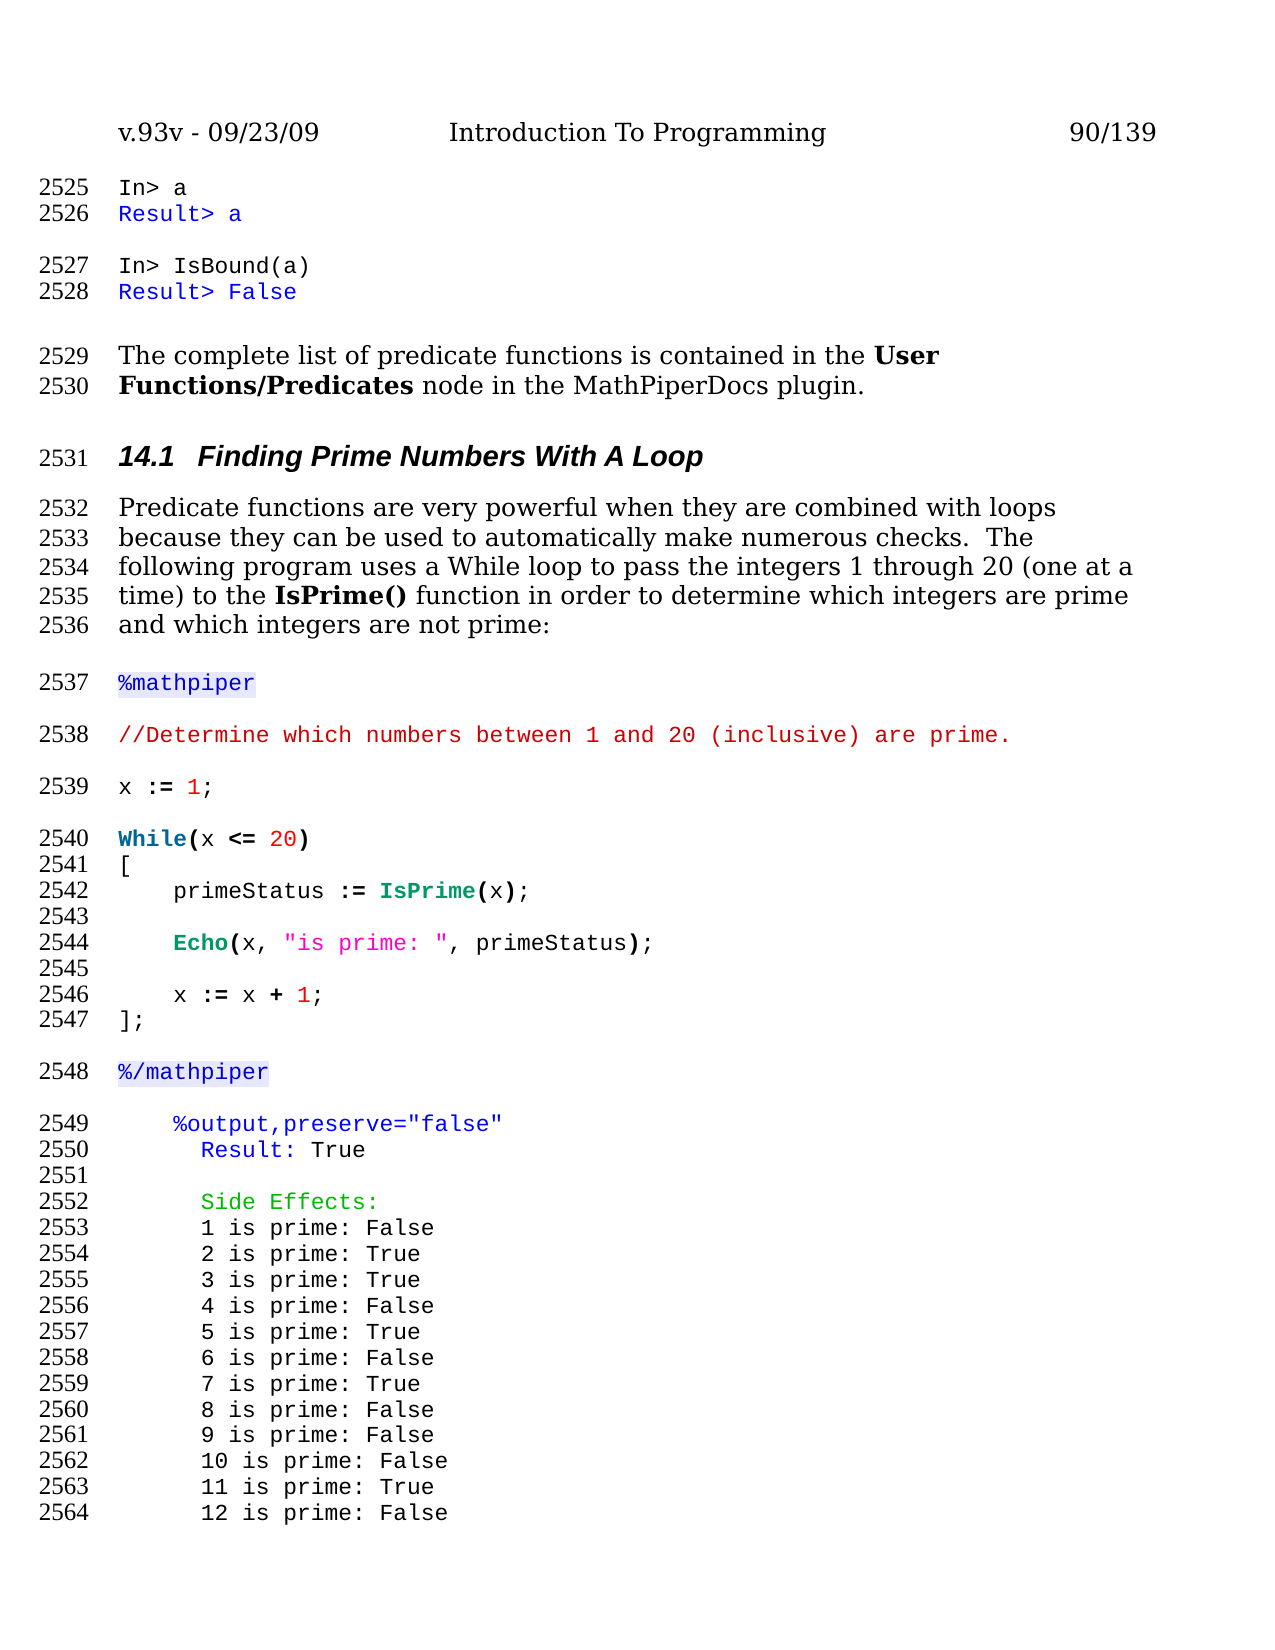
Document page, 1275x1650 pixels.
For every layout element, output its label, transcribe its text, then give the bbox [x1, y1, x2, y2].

text 5 is prime: True [118, 1320, 1157, 1346]
text While(x <= 20) [118, 827, 1157, 853]
text 4 is prime: False [118, 1294, 1157, 1320]
text 2 is prime: True [118, 1242, 1157, 1268]
text The complete list of predicate functions is contained in the User Functions/Predicates node in the MathPiperDocs plugin. [118, 341, 1157, 400]
text ]; [118, 1009, 1157, 1035]
text [ [118, 853, 1157, 879]
text x := x + 1; [118, 983, 1157, 1009]
subtitle Finding Prime Numbers With A Loop [118, 439, 1157, 473]
text Side Effects: [118, 1190, 1157, 1216]
text Result: True [118, 1138, 1157, 1164]
text 9 is prime: False [118, 1424, 1157, 1450]
text 8 is prime: False [118, 1398, 1157, 1424]
text 7 is prime: True [118, 1372, 1157, 1398]
text x := 1; [118, 775, 1157, 801]
text In> a [118, 177, 1157, 203]
text Predicate functions are very powerful when they are combined with loops because they can be used to automatically make numerous checks. The following program uses a While loop to pass the integers 1 through 20 (one at a time) to the IsPrime() function in order to determine which integers are prime and which integers are not prime: [118, 494, 1157, 640]
text Result> a [118, 203, 1157, 229]
text 1 is prime: False [118, 1216, 1157, 1242]
text 11 is prime: True [118, 1476, 1157, 1502]
text %output,preserve="false" [118, 1113, 1157, 1138]
text In> IsBound(a) [118, 254, 1157, 281]
text %mathpiper [118, 672, 1157, 698]
text Echo(x, "is prime: ", primeStatus); [118, 931, 1157, 957]
text //Determine which numbers between 1 and 20 (inclusive) are prime. [118, 723, 1157, 749]
text 3 is prime: True [118, 1268, 1157, 1294]
text %/mathpiper [118, 1061, 1157, 1087]
text primeStatus := IsPrime(x); [118, 879, 1157, 905]
text 10 is prime: False [118, 1450, 1157, 1476]
text Result> False [118, 281, 1157, 306]
text 6 is prime: False [118, 1346, 1157, 1372]
text 12 is prime: False [118, 1502, 1157, 1528]
